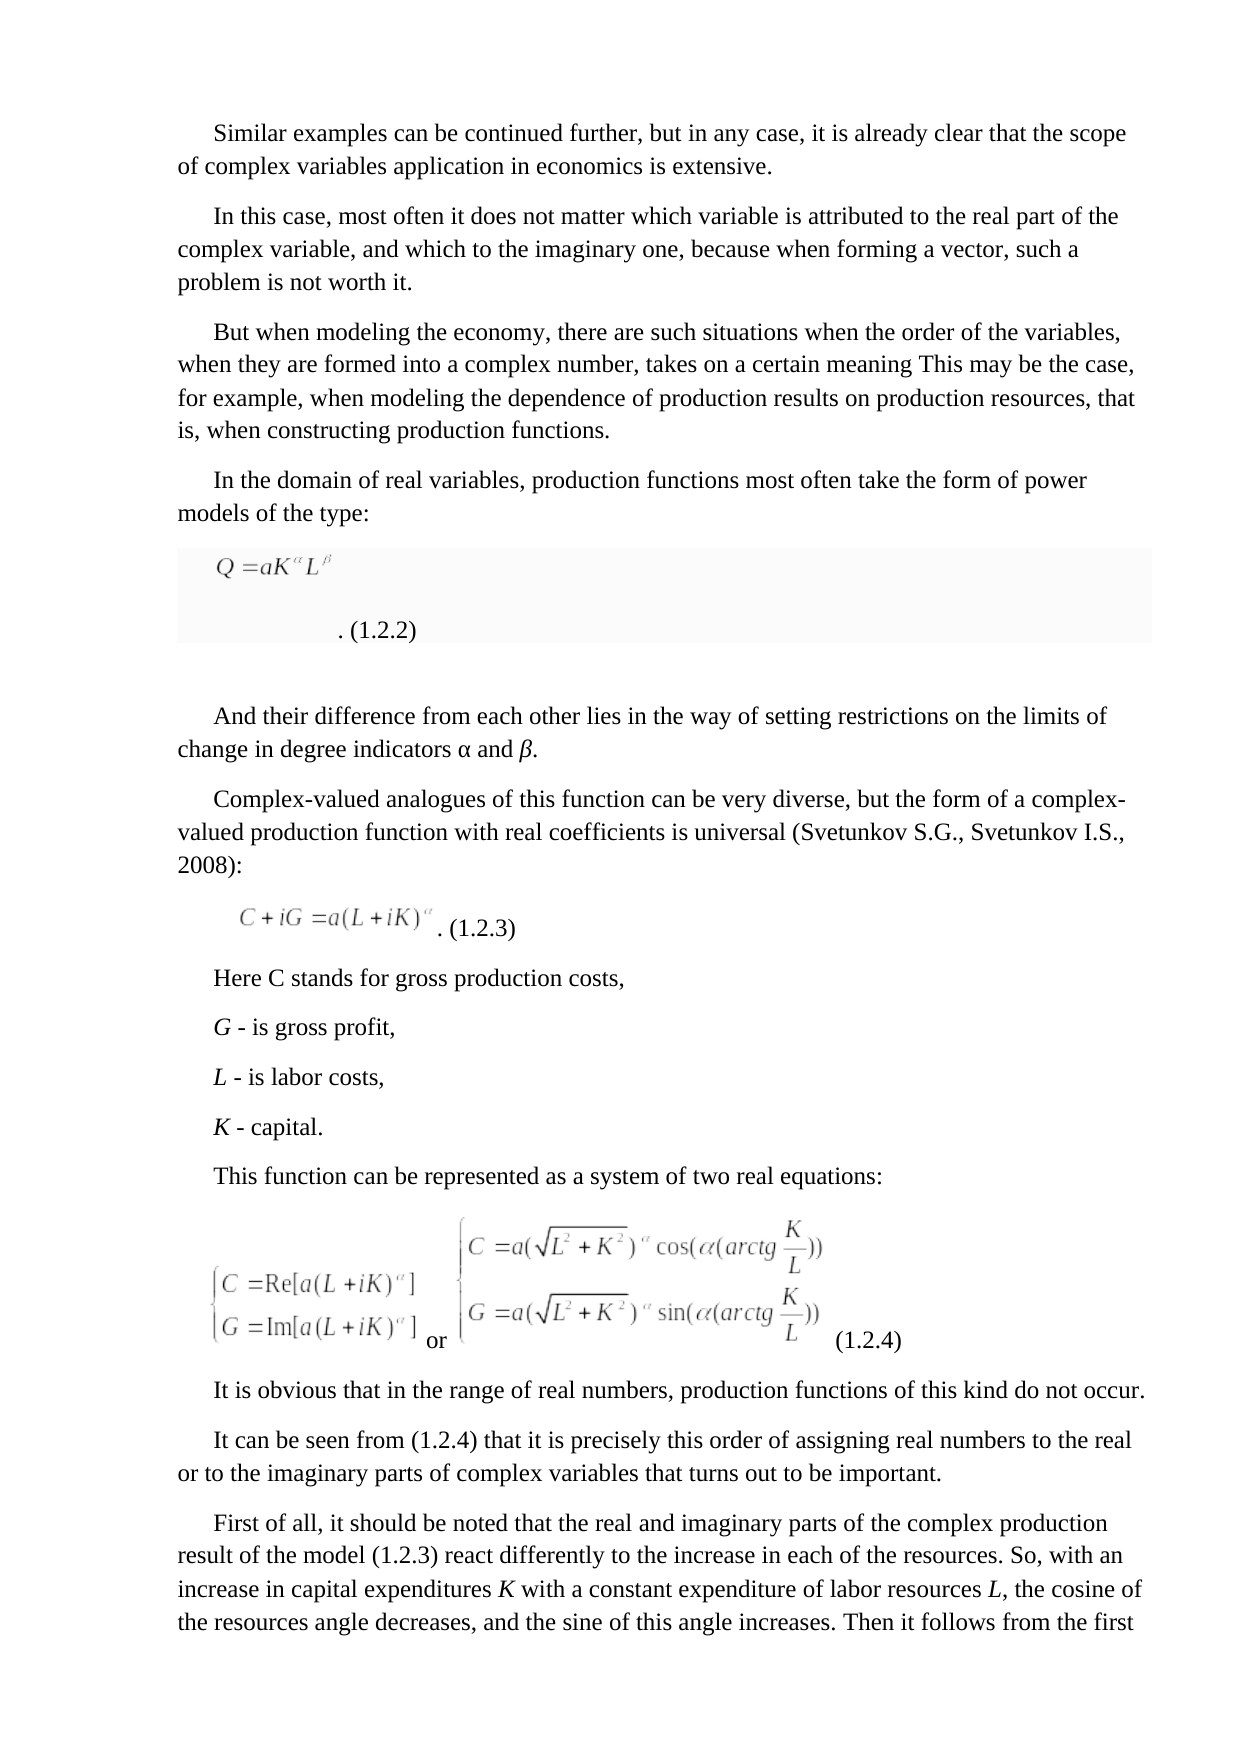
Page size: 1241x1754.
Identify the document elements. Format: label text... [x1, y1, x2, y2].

text or (1.2.4) [177, 1211, 1152, 1354]
text . (1.2.3) [177, 899, 1152, 942]
text This function can be represented as a system of two real equations: [177, 1161, 1152, 1190]
text It can be seen from (1.2.4) that it is precisely this order of assigning real numbers to the real or to the imaginary parts of complex variables that turns out to be important. [177, 1425, 1152, 1487]
text K - capital. [177, 1112, 1152, 1141]
text And their difference from each other lies in the way of setting restrictions on the limits of change in degree indicators α and β. [177, 701, 1152, 763]
text Here C stands for gross production costs, [177, 963, 1152, 991]
text In this case, most often it does not matter which variable is attributed to the real part of the complex variable, and which to the imaginary one, because when forming a vector, such a problem is not worth it. [177, 201, 1152, 296]
text But when modeling the economy, there are such situations when the order of the variables, when they are formed into a complex number, takes on a certain meaning This may be the case, for example, when modeling the dependence of production results on production resources, that is, when constructing production functions. [177, 317, 1152, 444]
text It is obvious that in the range of real numbers, production functions of this kind do not occur. [177, 1375, 1152, 1404]
text G - is gross profit, [177, 1012, 1152, 1041]
text Similar examples can be continued further, but in any case, it is already clear that the scope of complex variables application in economics is extensive. [177, 118, 1152, 180]
text L - is labor costs, [177, 1062, 1152, 1091]
text First of all, it should be noted that the real and imaginary parts of the complex production result of the model (1.2.3) react differently to the increase in each of the resources. So, with an increase in capital expenditures K with a constant expenditure of labor resources L, the cosine of the resources angle decreases, and the sine of this angle increases. Then it follows from the first [177, 1508, 1152, 1635]
text . (1.2.2) [177, 548, 1152, 643]
text In the domain of real variables, production functions most often take the form of power models of the type: [177, 465, 1152, 527]
text Complex-valued analogues of this function can be very diverse, but the form of a complex-valued production function with real coefficients is universal (Svetunkov S.G., Svetunkov I.S., 2008): [177, 784, 1152, 878]
